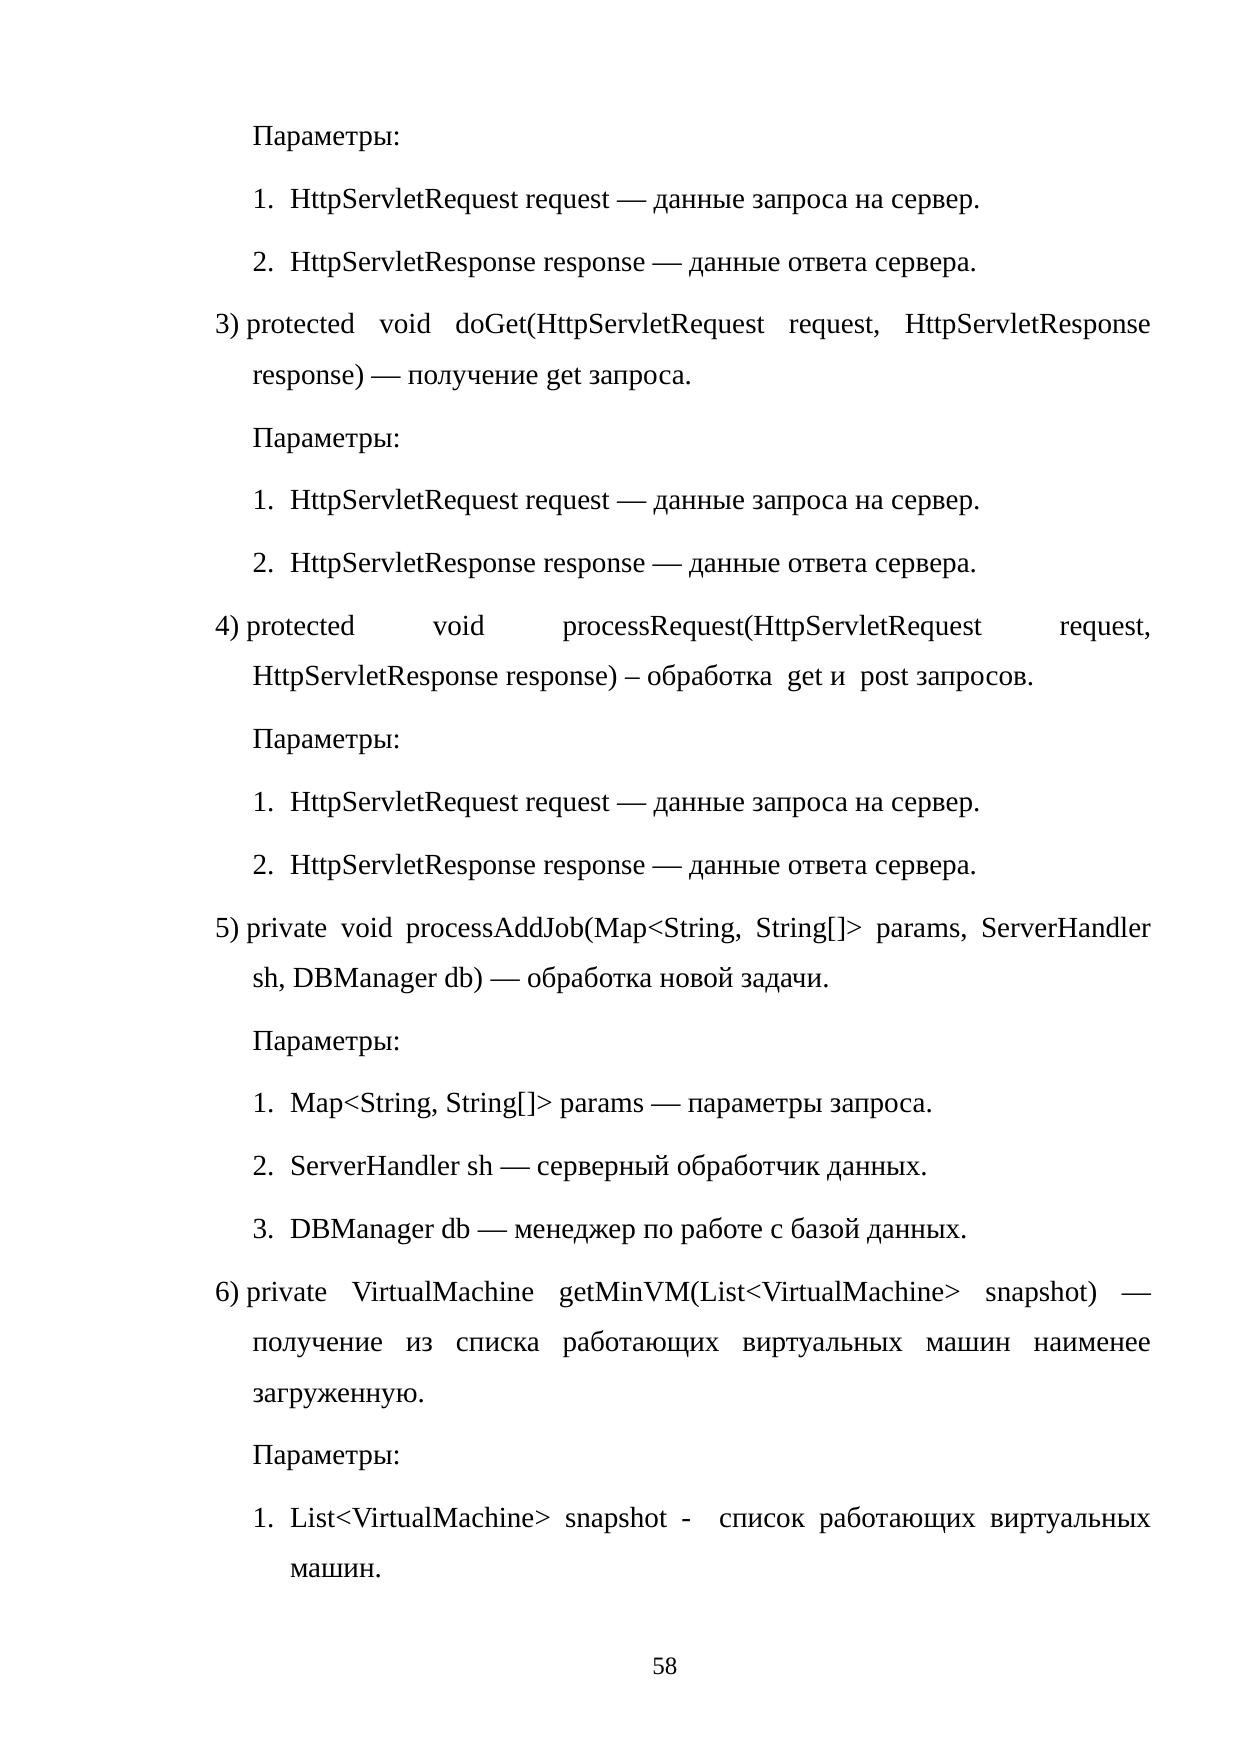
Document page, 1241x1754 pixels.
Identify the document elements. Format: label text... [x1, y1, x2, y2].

list Параметры: [215, 721, 1152, 755]
list Параметры: [215, 1437, 1152, 1471]
list HttpServletResponse response — данные ответа сервера. [252, 847, 1152, 880]
list List<VirtualMachine> snapshot - список работающих виртуальных машин. [252, 1500, 1152, 1584]
list private VirtualMachine getMinVM(List<VirtualMachine> snapshot) — получение из списка работающих виртуальных машин наименее загруженную. [215, 1274, 1152, 1408]
list HttpServletRequest request — данные запроса на сервер. [252, 181, 1152, 214]
list private void processAddJob(Map<String, String[]> params, ServerHandler sh, DBManager db) — обработка новой задачи. [215, 910, 1152, 993]
list HttpServletResponse response — данные ответа сервера. [252, 244, 1152, 277]
list ServerHandler sh — серверный обработчик данных. [252, 1148, 1152, 1182]
list Параметры: [215, 420, 1152, 453]
list protected void doGet(HttpServletRequest request, HttpServletResponse response) — получение get запроса. [215, 307, 1152, 390]
list Map<String, String[]> params — параметры запроса. [252, 1086, 1152, 1119]
list HttpServletRequest request — данные запроса на сервер. [252, 482, 1152, 516]
list HttpServletResponse response — данные ответа сервера. [252, 545, 1152, 579]
list HttpServletRequest request — данные запроса на сервер. [252, 784, 1152, 818]
list Параметры: [215, 1023, 1152, 1056]
list DBManager db — менеджер по работе с базой данных. [252, 1211, 1152, 1245]
list Параметры: [215, 118, 1152, 152]
list protected void processRequest(HttpServletRequest request, HttpServletResponse response) – обработка get и post запросов. [215, 608, 1152, 692]
